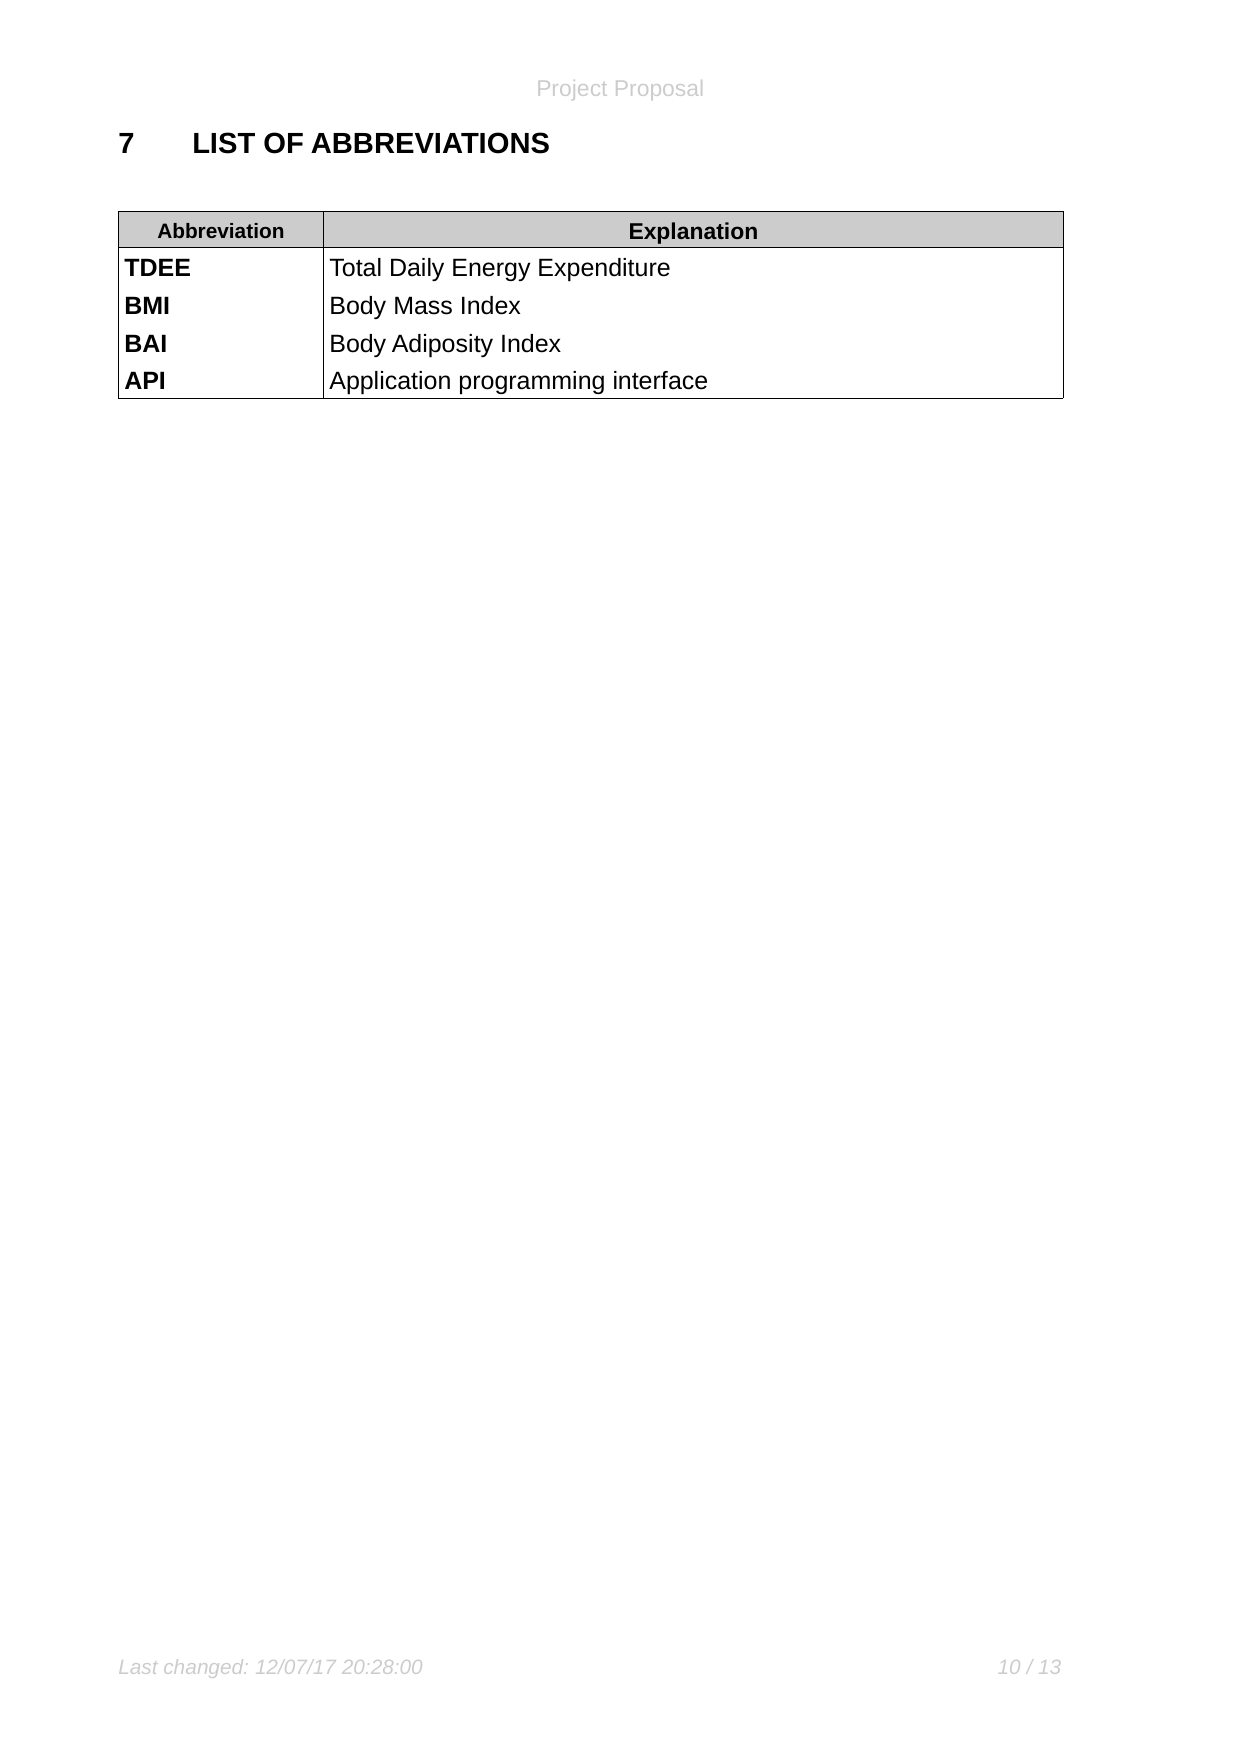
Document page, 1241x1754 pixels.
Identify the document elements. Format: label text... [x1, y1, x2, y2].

table_cell BMI [119, 285, 323, 323]
table_header Abbreviation [119, 212, 323, 247]
table_cell API [119, 360, 323, 398]
table_cell Total Daily Energy Expenditure [324, 248, 1063, 285]
table_cell BAI [119, 323, 323, 360]
table_cell Body Adiposity Index [324, 323, 1063, 360]
table_cell Body Mass Index [324, 285, 1063, 323]
table_cell TDEE [119, 248, 323, 285]
table_header Explanation [324, 212, 1063, 247]
subtitle List of Abbreviations [118, 126, 1122, 160]
table_cell Application programming interface [324, 360, 1063, 398]
